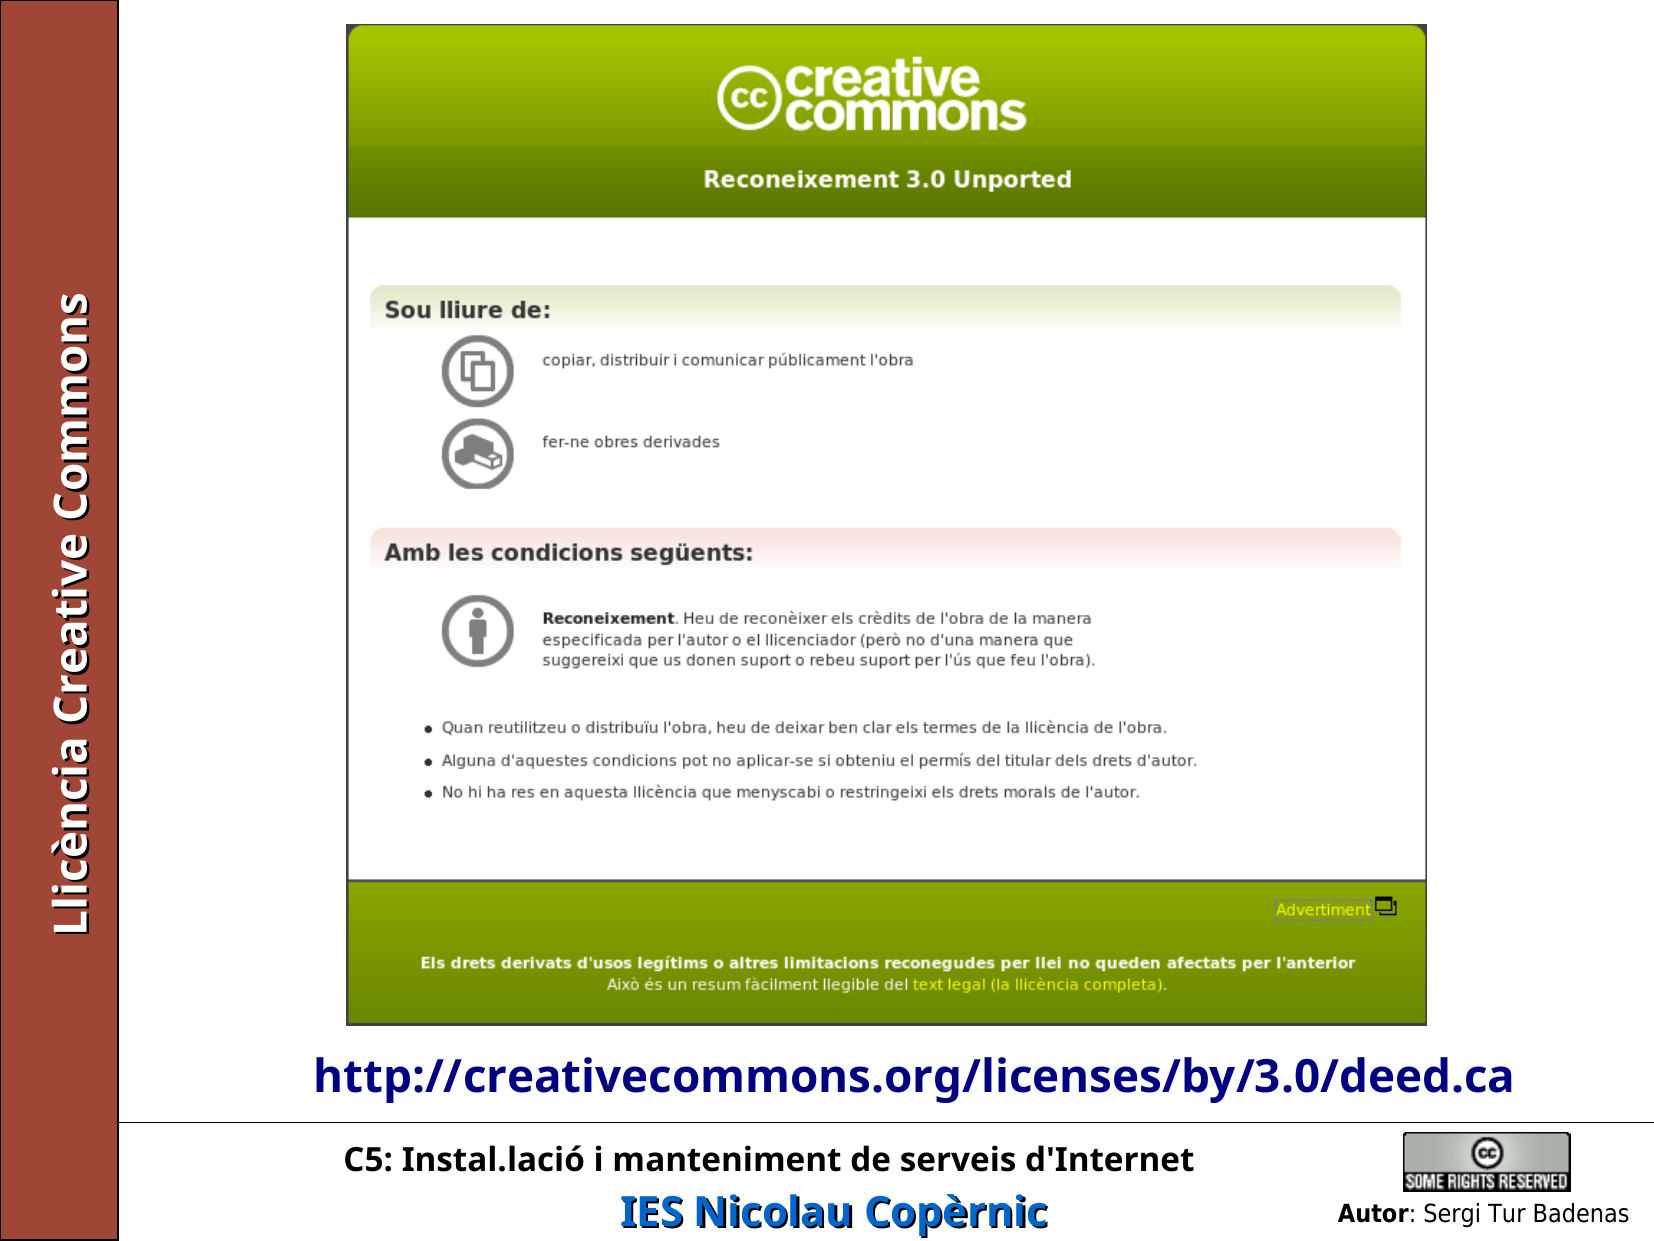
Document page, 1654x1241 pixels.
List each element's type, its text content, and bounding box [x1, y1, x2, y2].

text_box http://creativecommons.org/licenses/by/3.0/deed.ca [298, 1036, 1583, 1098]
picture [1403, 1132, 1571, 1192]
picture [346, 24, 1427, 1026]
